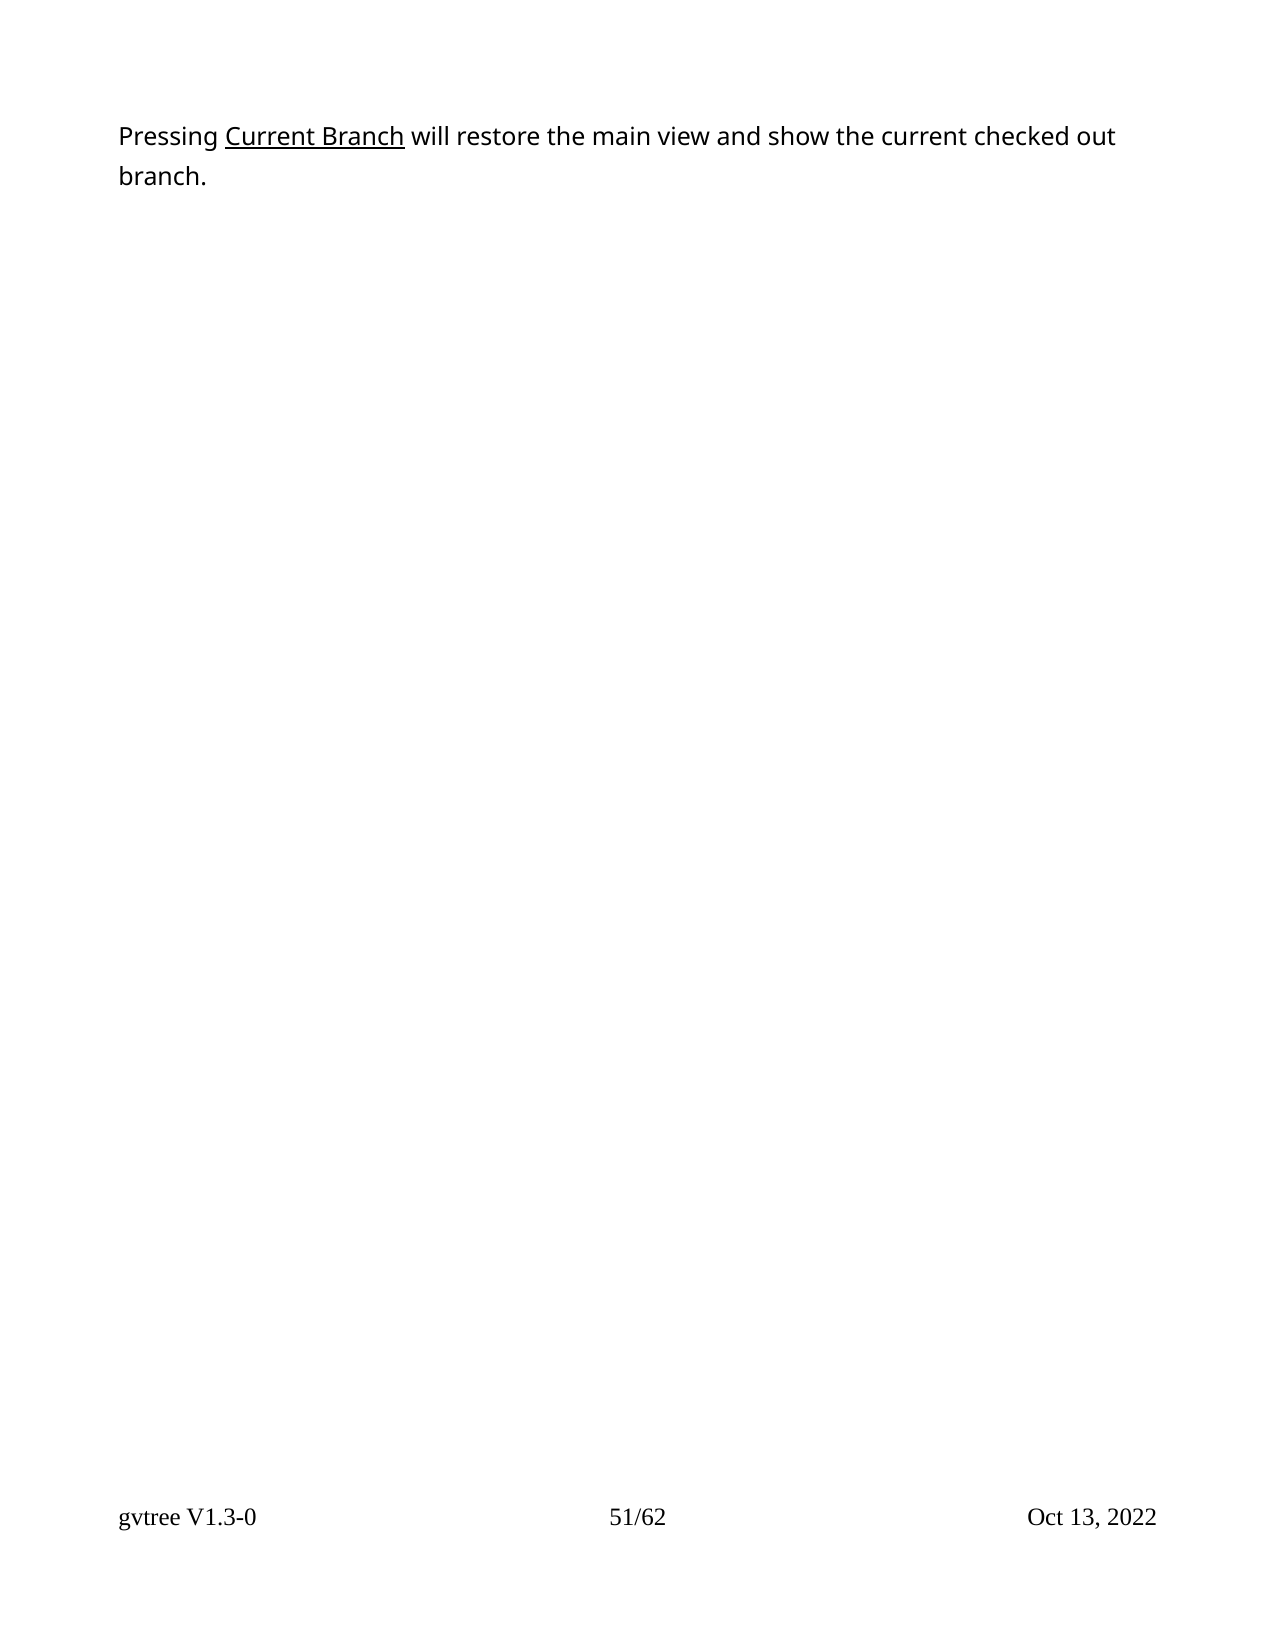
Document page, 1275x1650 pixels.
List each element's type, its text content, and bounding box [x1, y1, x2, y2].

text Pressing Current Branch will restore the main view and show the current checked out branch. [118, 118, 1157, 193]
